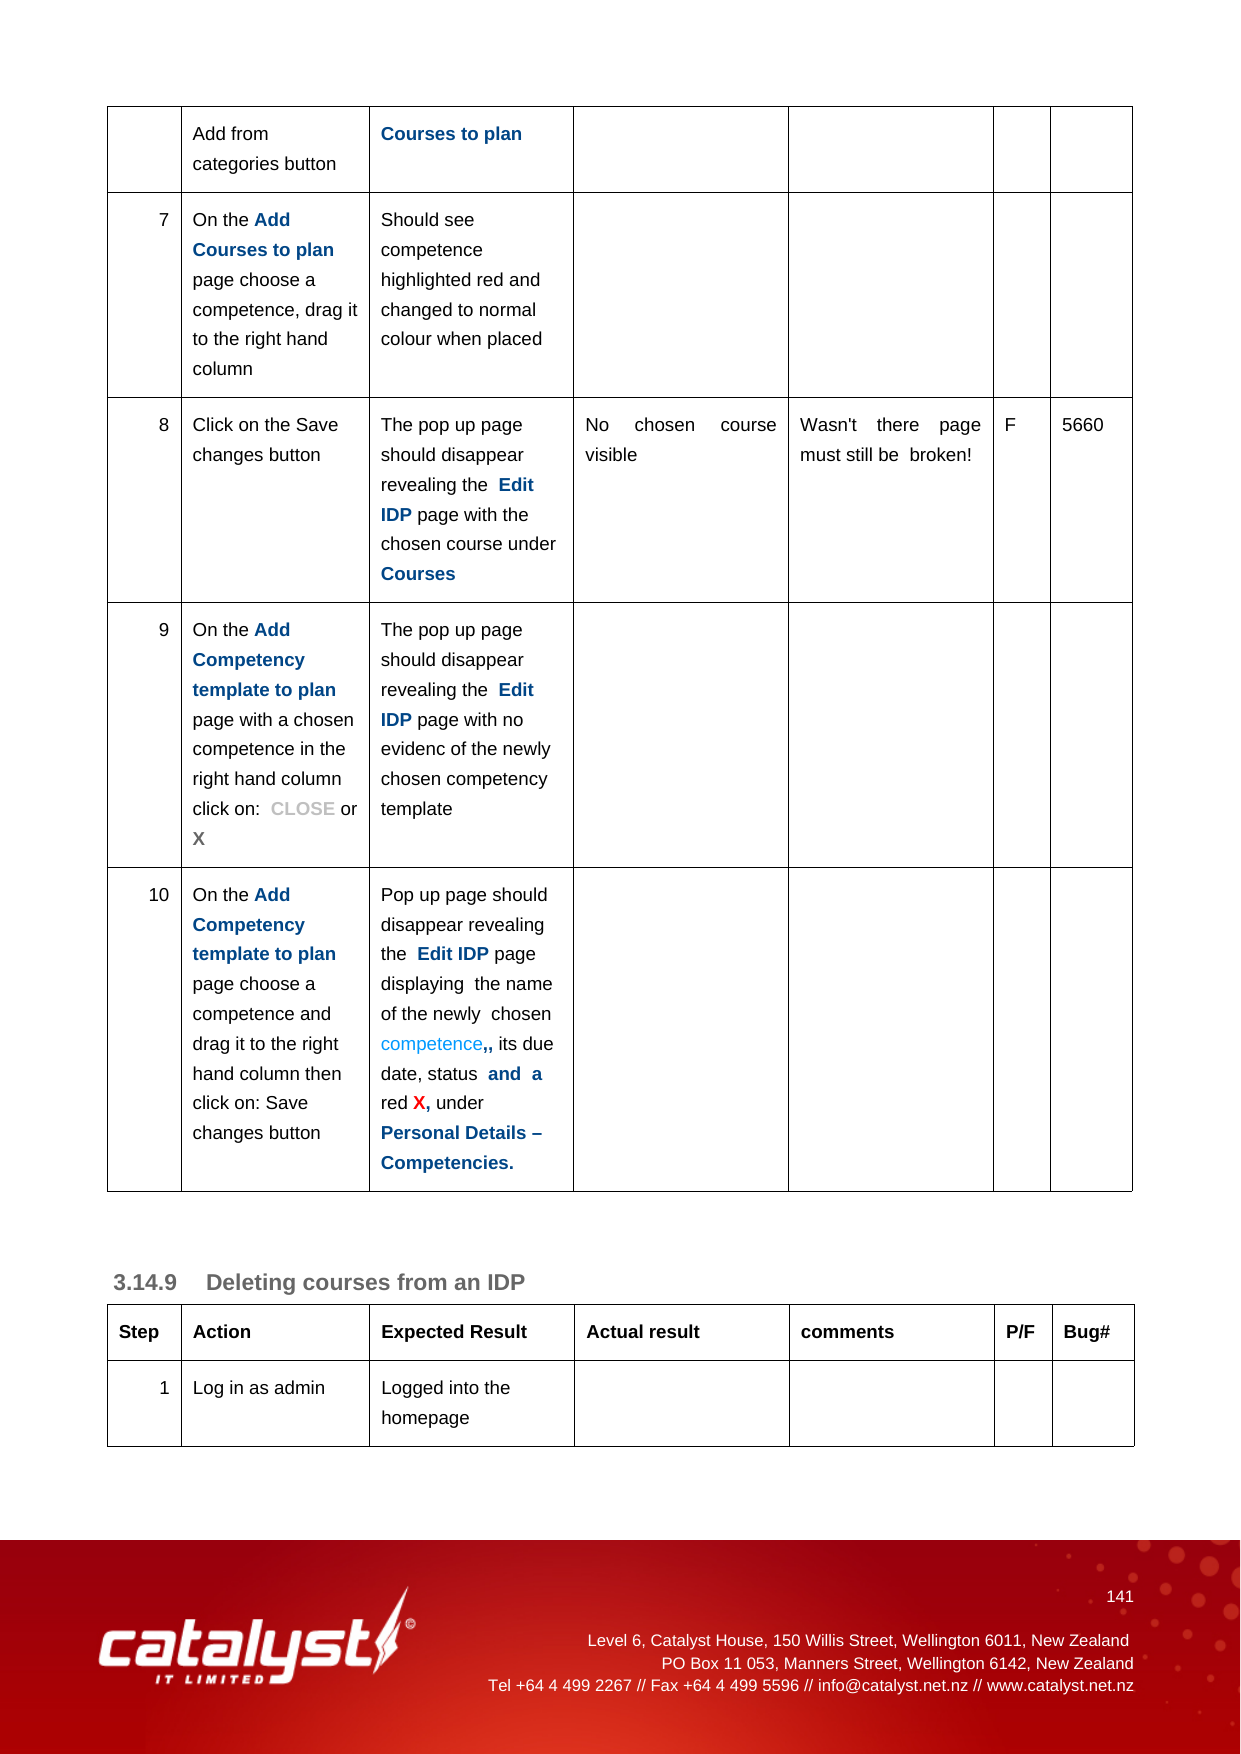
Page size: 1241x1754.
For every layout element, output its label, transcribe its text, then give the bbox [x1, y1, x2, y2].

table_cell [1051, 868, 1132, 1191]
table_cell Should see competence highlighted red and changed to normal colour when placed [370, 193, 573, 397]
table_header comments [790, 1305, 994, 1360]
table_cell 9 [108, 603, 181, 867]
table_header P/F [995, 1305, 1052, 1360]
table_cell [1051, 107, 1132, 192]
table_cell [574, 107, 788, 192]
table_header Bug# [1053, 1305, 1134, 1360]
table_cell [789, 193, 993, 397]
table_header Step [108, 1305, 181, 1360]
table_cell [574, 193, 788, 397]
table_cell [1053, 1361, 1134, 1446]
table_cell 7 [108, 193, 181, 397]
picture [0, 1540, 1241, 1754]
table_cell No chosen course visible [574, 398, 788, 602]
table_cell 5660 [1051, 398, 1132, 602]
table_cell [994, 107, 1050, 192]
table_cell F [994, 398, 1050, 602]
table_cell 1 [108, 1361, 181, 1446]
table_cell [1051, 193, 1132, 397]
table_cell The pop up page should disappear revealing the Edit IDP page with no evidenc of the newly chosen competency template [370, 603, 573, 867]
table_cell On the Add Competency template to plan page with a chosen competence in the right hand column click on: CLOSE or X [182, 603, 369, 867]
table_cell [789, 603, 993, 867]
table_cell [1051, 603, 1132, 867]
table_header Action [182, 1305, 369, 1360]
table_cell Pop up page should disappear revealing the Edit IDP page displaying the name of the newly chosen competence,, its due date, status and a red X, under Personal Details – Competencies. [370, 868, 573, 1191]
table_cell [995, 1361, 1052, 1446]
table_cell Log in as admin [182, 1361, 369, 1446]
table_cell Click on the Save changes button [182, 398, 369, 602]
subtitle Deleting courses from an IDP [107, 1270, 1103, 1295]
table_cell [994, 868, 1050, 1191]
table_cell [575, 1361, 789, 1446]
table_cell Courses to plan [370, 107, 573, 192]
table_cell On the Add Courses to plan page choose a competence, drag it to the right hand column [182, 193, 369, 397]
table_header Expected Result [370, 1305, 574, 1360]
table_cell 10 [108, 868, 181, 1191]
table_cell Wasn't there page must still be broken! [789, 398, 993, 602]
table_cell [789, 868, 993, 1191]
table_cell [994, 603, 1050, 867]
table_cell [994, 193, 1050, 397]
table_cell The pop up page should disappear revealing the Edit IDP page with the chosen course under Courses [370, 398, 573, 602]
table_cell [789, 107, 993, 192]
table_cell [574, 868, 788, 1191]
table_cell 8 [108, 398, 181, 602]
table_cell [790, 1361, 994, 1446]
table_cell On the Add Competency template to plan page choose a competence and drag it to the right hand column then click on: Save changes button [182, 868, 369, 1191]
table_cell Add from categories button [182, 107, 369, 192]
table_cell [574, 603, 788, 867]
table_header Actual result [575, 1305, 789, 1360]
table_cell [108, 107, 181, 192]
table_cell Logged into the homepage [370, 1361, 574, 1446]
